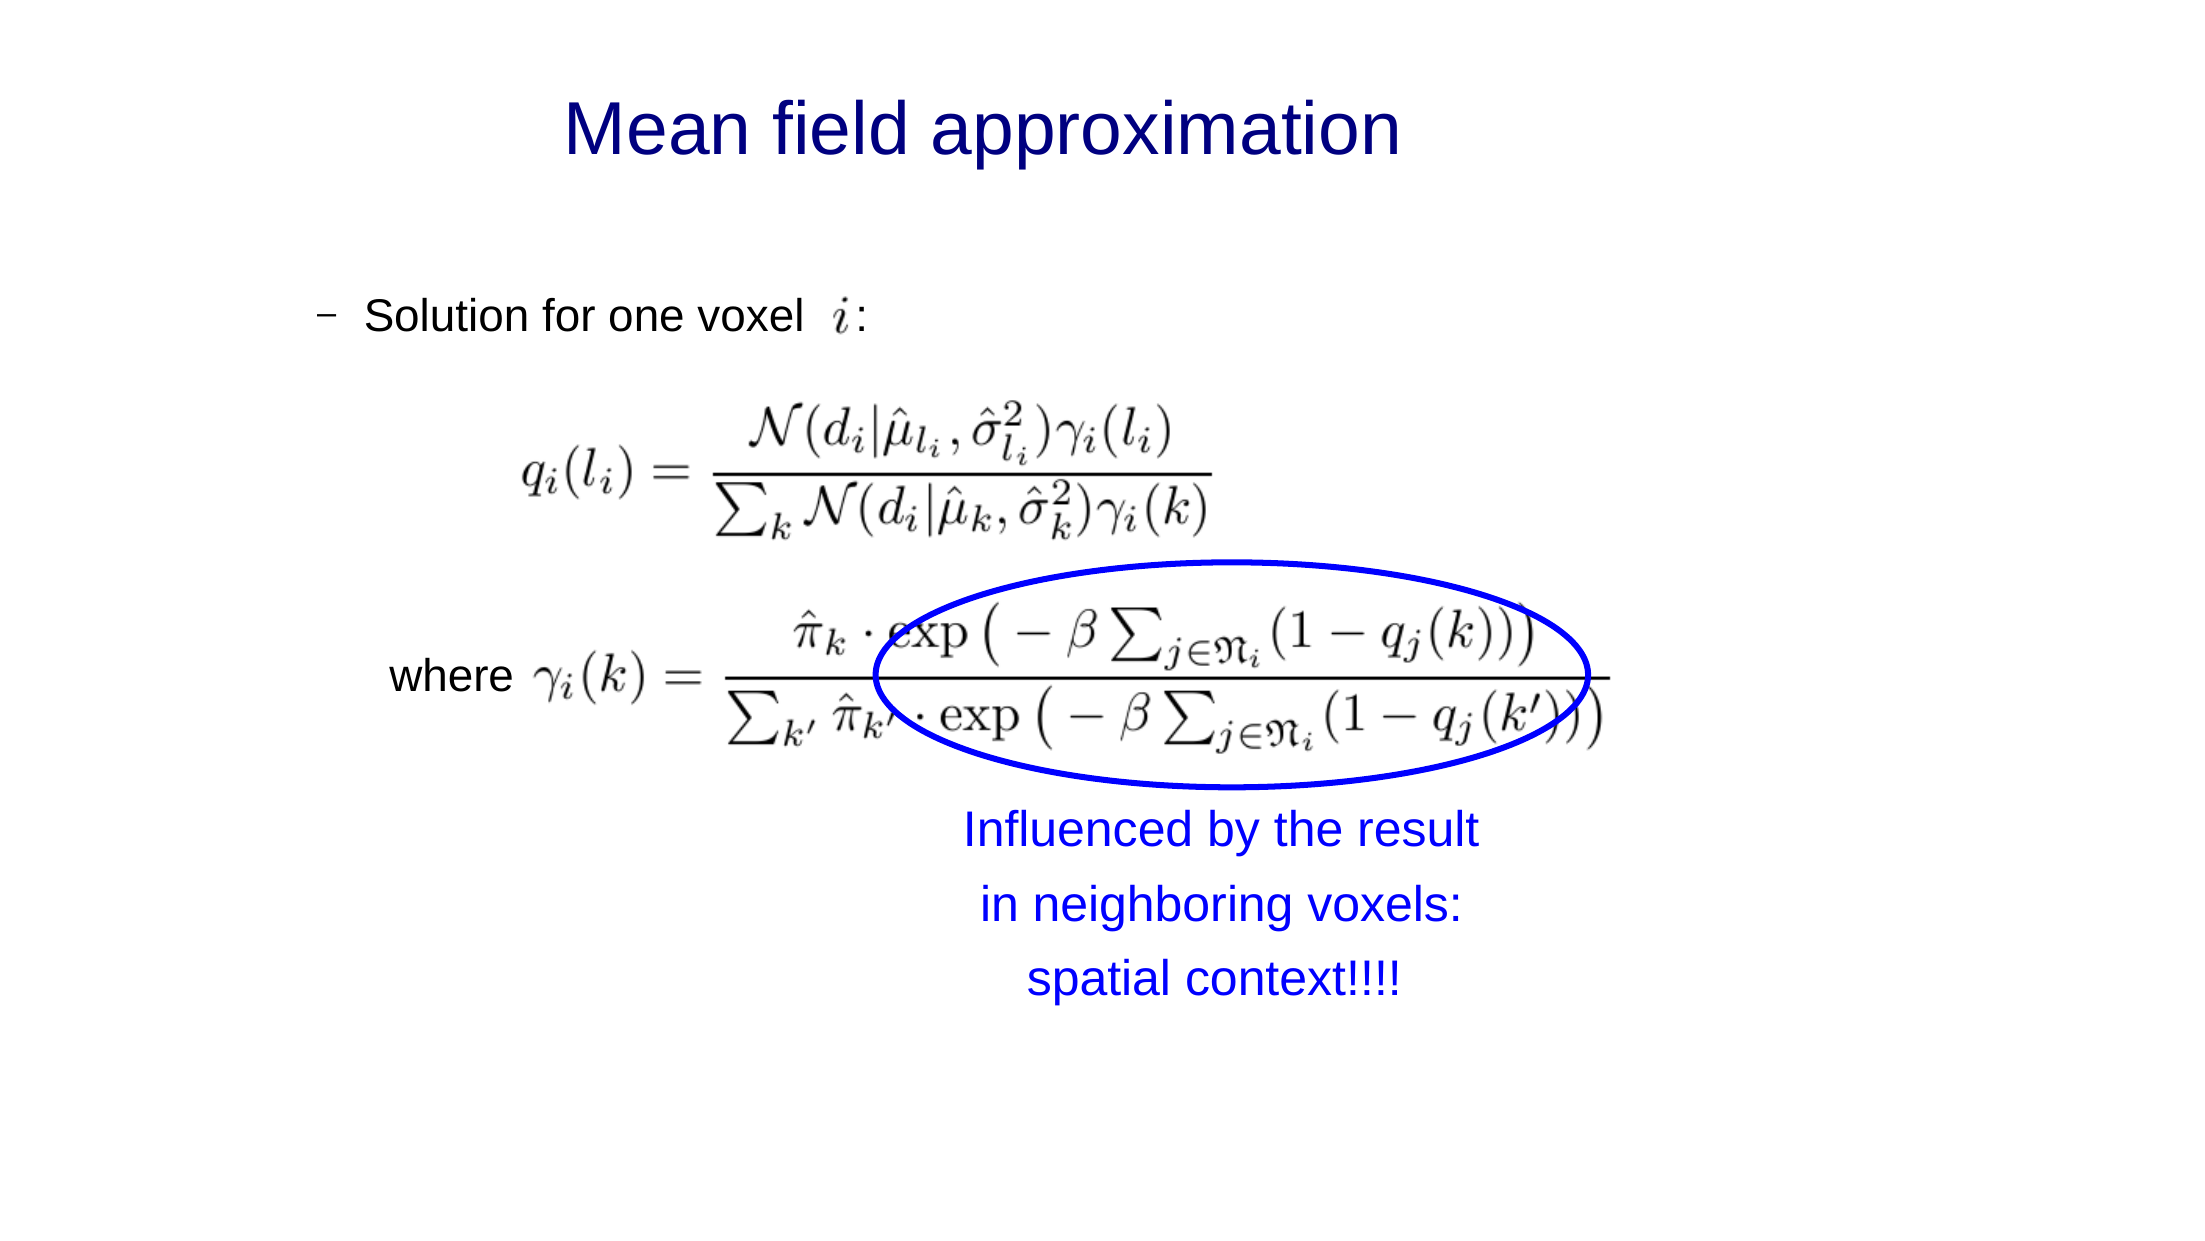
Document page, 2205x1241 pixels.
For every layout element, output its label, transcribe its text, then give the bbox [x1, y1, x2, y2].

picture [902, 600, 1562, 638]
picture [513, 388, 1231, 544]
list where [227, 638, 1159, 811]
list Solution for one voxel : [227, 278, 1653, 450]
picture [519, 600, 954, 638]
title Mean field approximation [326, 65, 1640, 179]
picture [832, 292, 853, 344]
picture [1510, 600, 1615, 638]
text_box Influenced by the result in neighboring voxels: spatial context!!!! [948, 789, 1646, 1088]
list where [1305, 638, 1653, 811]
list where [879, 638, 1585, 784]
